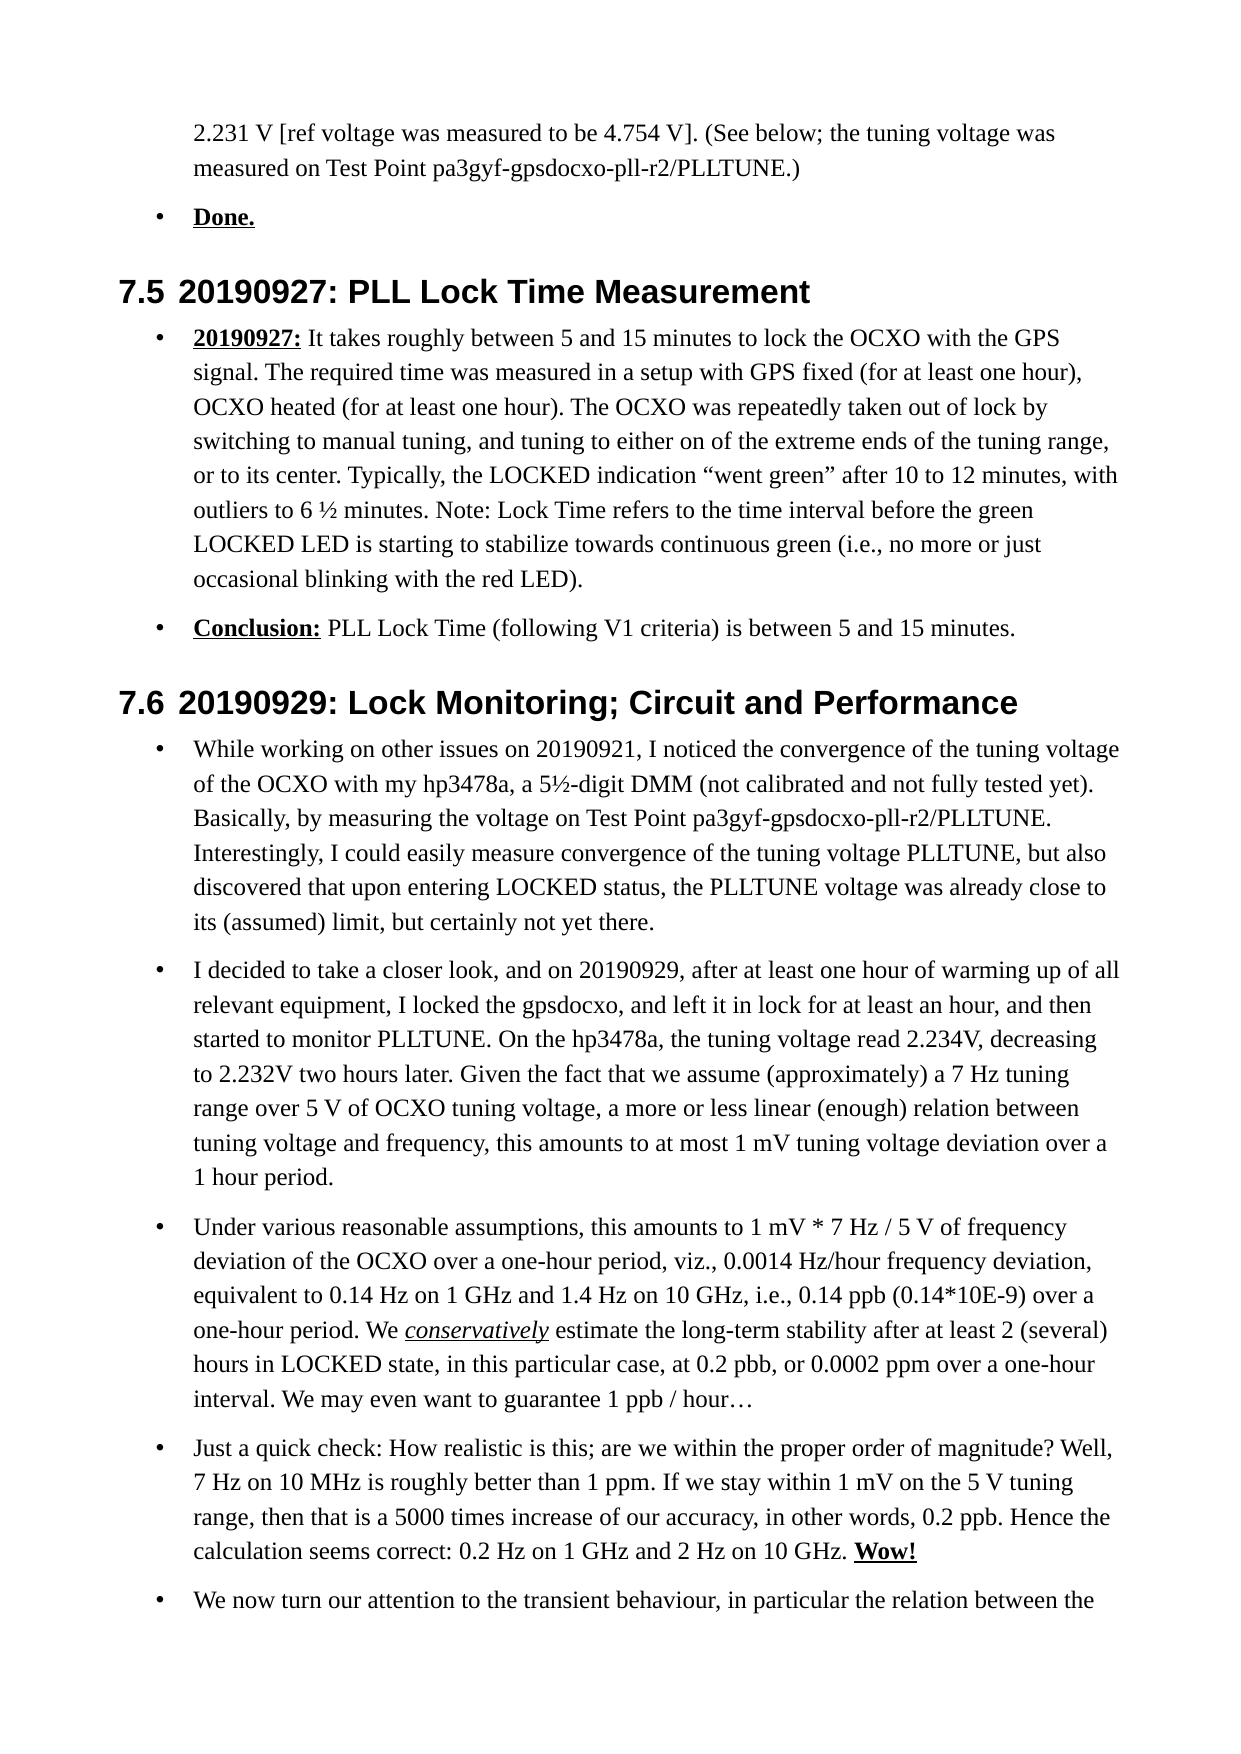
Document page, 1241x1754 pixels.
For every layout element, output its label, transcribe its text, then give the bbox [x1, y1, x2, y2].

list Under various reasonable assumptions, this amounts to 1 mV * 7 Hz / 5 V of frequency deviation of the OCXO over a one-hour period, viz., 0.0014 Hz/hour frequency deviation, equivalent to 0.14 Hz on 1 GHz and 1.4 Hz on 10 GHz, i.e., 0.14 ppb (0.14*10E-9) over a one-hour period. We conservatively estimate the long-term stability after at least 2 (several) hours in LOCKED state, in this particular case, at 0.2 pbb, or 0.0002 ppm over a one-hour interval. We may even want to guarantee 1 ppb / hour… [156, 1212, 1122, 1413]
list We now turn our attention to the transient behaviour, in particular the relation between the [156, 1586, 1122, 1614]
list Done. [156, 202, 1122, 230]
list I decided to take a closer look, and on 20190929, after at least one hour of warming up of all relevant equipment, I locked the gpsdocxo, and left it in lock for at least an hour, and then started to monitor PLLTUNE. On the hp3478a, the tuning voltage read 2.234V, decreasing to 2.232V two hours later. Given the fact that we assume (approximately) a 7 Hz tuning range over 5 V of OCXO tuning voltage, a more or less linear (enough) relation between tuning voltage and frequency, this amounts to at most 1 mV tuning voltage deviation over a 1 hour period. [156, 956, 1122, 1191]
subtitle 20190929: Lock Monitoring; Circuit and Performance [118, 683, 1122, 722]
list While working on other issues on 20190921, I noticed the convergence of the tuning voltage of the OCXO with my hp3478a, a 5½-digit DMM (not calibrated and not fully tested yet). Basically, by measuring the voltage on Test Point pa3gyf-gpsdocxo-pll-r2/PLLTUNE. Interestingly, I could easily measure convergence of the tuning voltage PLLTUNE, but also discovered that upon entering LOCKED status, the PLLTUNE voltage was already close to its (assumed) limit, but certainly not yet there. [156, 734, 1122, 935]
list Just a quick check: How realistic is this; are we within the proper order of magnitude? Well, 7 Hz on 10 MHz is roughly better than 1 ppm. If we stay within 1 mV on the 5 V tuning range, then that is a 5000 times increase of our accuracy, in other words, 0.2 ppb. Hence the calculation seems correct: 0.2 Hz on 1 GHz and 2 Hz on 10 GHz. Wow! [156, 1433, 1122, 1565]
list 2.231 V [ref voltage was measured to be 4.754 V]. (See below; the tuning voltage was measured on Test Point pa3gyf-gpsdocxo-pll-r2/PLLTUNE.) [156, 118, 1122, 181]
list 20190927: It takes roughly between 5 and 15 minutes to lock the OCXO with the GPS signal. The required time was measured in a setup with GPS fixed (for at least one hour), OCXO heated (for at least one hour). The OCXO was repeatedly taken out of lock by switching to manual tuning, and tuning to either on of the extreme ends of the tuning range, or to its center. Typically, the LOCKED indication “went green” after 10 to 12 minutes, with outliers to 6 ½ minutes. Note: Lock Time refers to the time interval before the green LOCKED LED is starting to stabilize towards continuous green (i.e., no more or just occasional blinking with the red LED). [156, 323, 1122, 593]
subtitle 20190927: PLL Lock Time Measurement [118, 272, 1122, 310]
list Conclusion: PLL Lock Time (following V1 criteria) is between 5 and 15 minutes. [156, 613, 1122, 642]
